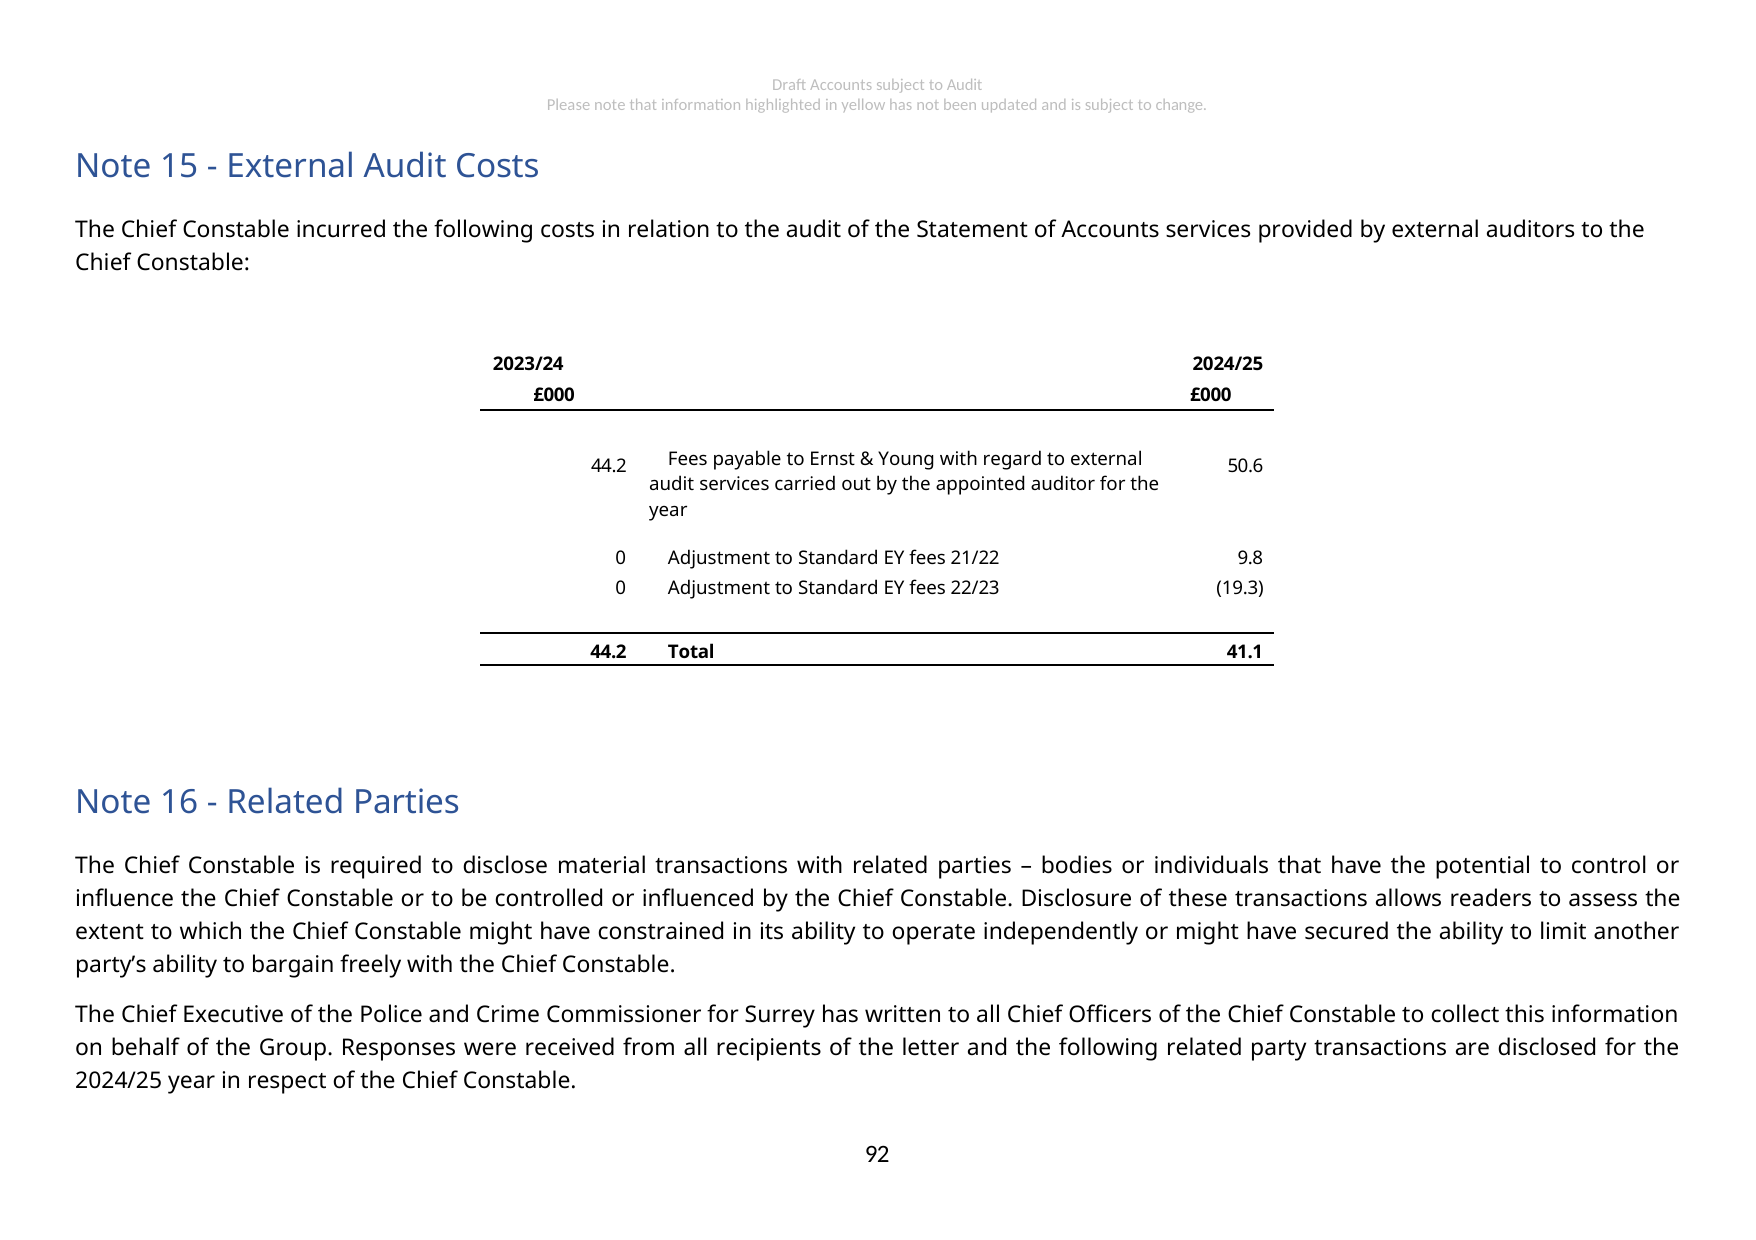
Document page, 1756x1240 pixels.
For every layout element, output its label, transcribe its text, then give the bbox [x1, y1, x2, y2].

table_header 2024/25 [1171, 351, 1274, 377]
table_header [638, 351, 1171, 377]
text The Chief Constable incurred the following costs in relation to the audit of the Statement of Accounts services provided by external auditors to the Chief Constable: [75, 213, 1688, 277]
table_cell 50.6 [1171, 411, 1274, 526]
table_cell (19.3) [1171, 571, 1274, 632]
text The Chief Constable is required to disclose material transactions with related parties – bodies or individuals that have the potential to control or influence the Chief Constable or to be controlled or influenced by the Chief Constable. Disclosure of these transactions allows readers to assess the extent to which the Chief Constable might have constrained in its ability to operate independently or might have secured the ability to limit another party’s ability to bargain freely with the Chief Constable. [75, 849, 1681, 979]
table_cell 41.1 [1171, 634, 1274, 664]
table_cell 44.2 [480, 411, 638, 526]
table_header 2023/24 [480, 351, 638, 377]
table_cell Adjustment to Standard EY fees 22/23 [638, 571, 1171, 632]
table_cell 44.2 [480, 634, 638, 664]
subtitle Note 15 - External Audit Costs [75, 142, 1711, 188]
text The Chief Executive of the Police and Crime Commissioner for Surrey has written to all Chief Officers of the Chief Constable to collect this information on behalf of the Group. Responses were received from all recipients of the letter and the following related party transactions are disclosed for the 2024/25 year in respect of the Chief Constable. [75, 998, 1681, 1095]
table_cell £000 [480, 378, 638, 408]
table_cell 9.8 [1171, 526, 1274, 571]
subtitle Note 16 - Related Parties [75, 778, 1711, 824]
table_cell Fees payable to Ernst & Young with regard to external audit services carried out by the appointed auditor for the year [638, 411, 1171, 526]
table_cell Adjustment to Standard EY fees 21/22 [638, 526, 1171, 571]
table_cell 0 [480, 526, 638, 571]
table_cell [638, 378, 1171, 408]
table_cell £000 [1171, 378, 1274, 408]
table_cell 0 [480, 571, 638, 632]
table_cell Total [638, 634, 1171, 664]
